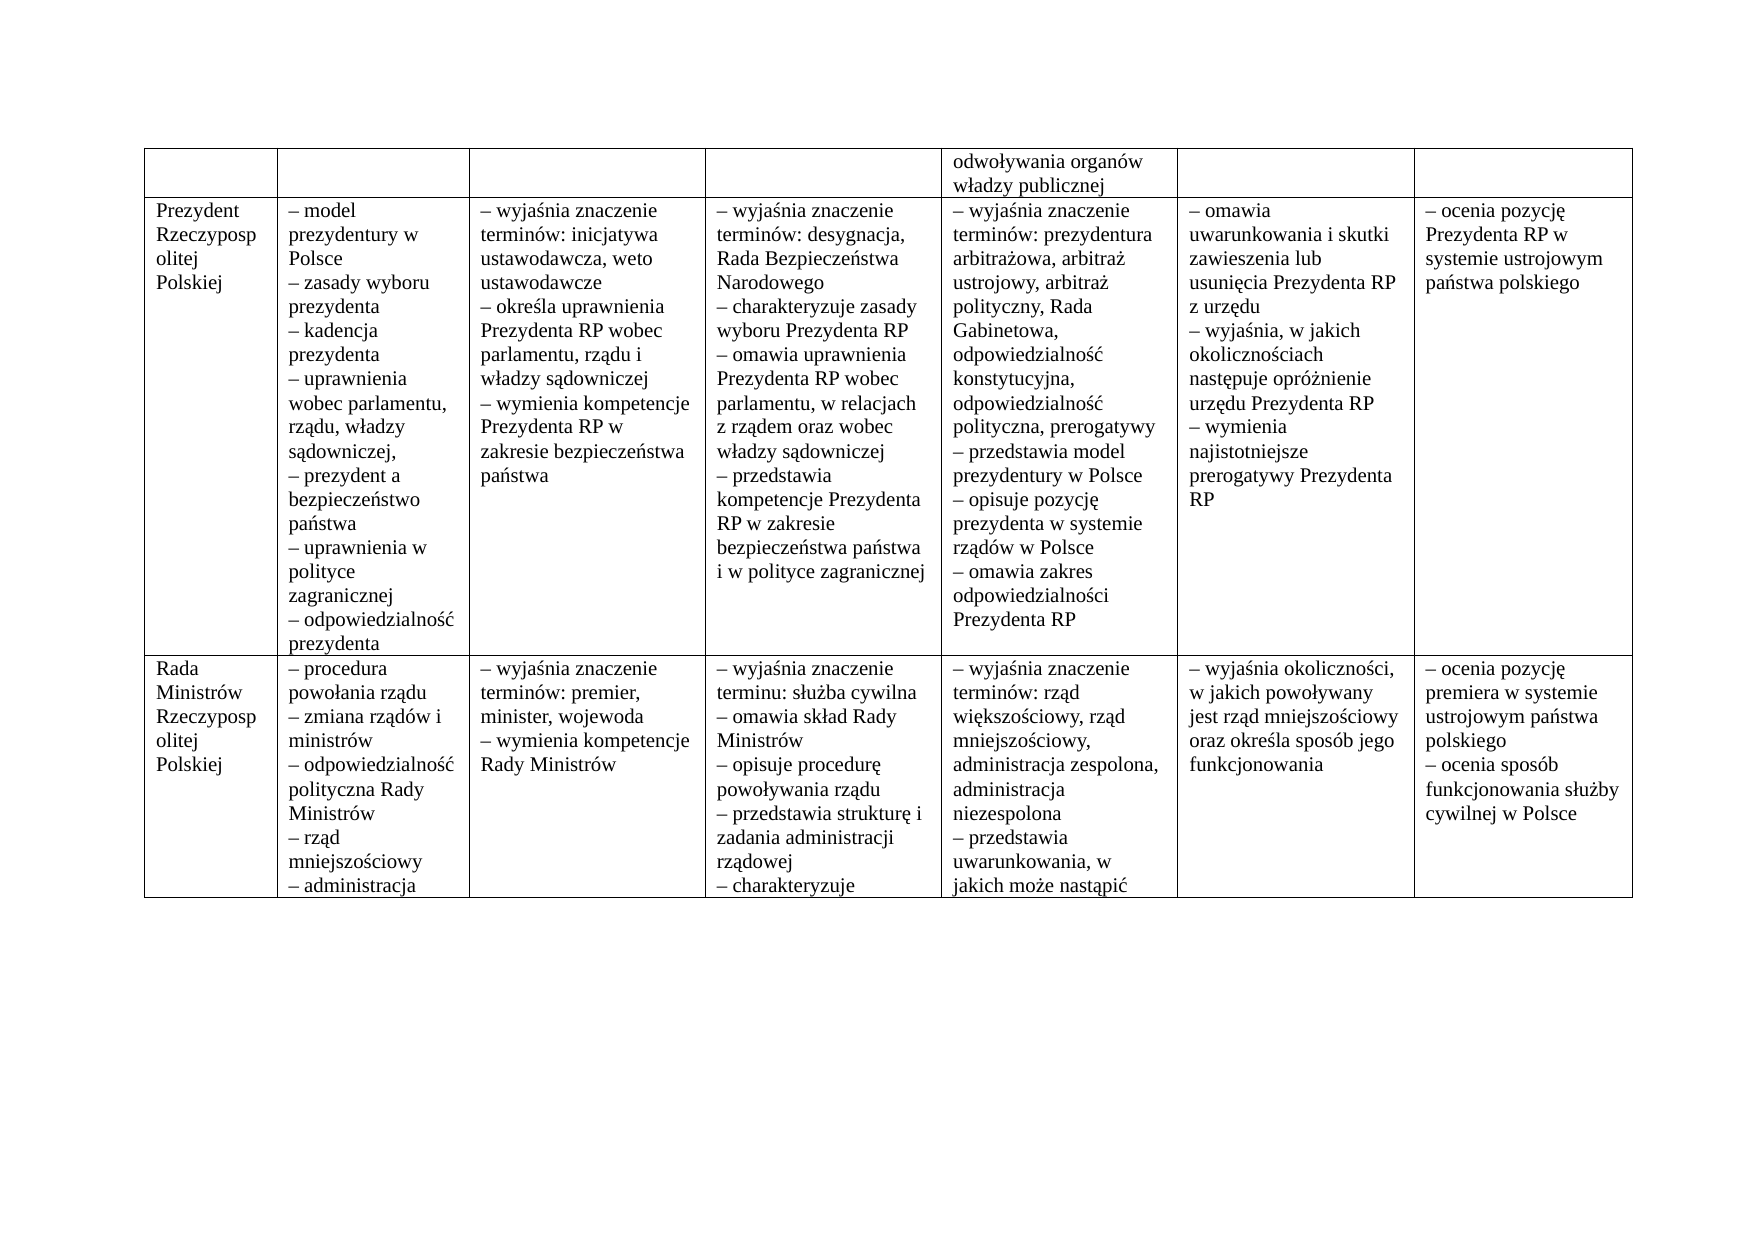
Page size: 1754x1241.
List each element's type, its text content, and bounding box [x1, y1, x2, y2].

table_cell [278, 149, 469, 197]
table_cell [706, 149, 941, 197]
table_cell – procedura powołania rządu – zmiana rządów i ministrów – odpowiedzialność polityczna Rady Ministrów – rząd mniejszościowy – administracja [278, 656, 469, 897]
table_cell – wyjaśnia okoliczności, w jakich powoływany jest rząd mniejszościowy oraz określa sposób jego funkcjonowania [1178, 656, 1414, 897]
table_cell odwoływania organów władzy publicznej [942, 149, 1177, 197]
table_cell – ocenia pozycję premiera w systemie ustrojowym państwa polskiego – ocenia sposób funkcjonowania służby cywilnej w Polsce [1415, 656, 1632, 897]
table_cell Prezydent Rzeczypospolitej Polskiej [145, 198, 277, 655]
table_cell [1178, 149, 1414, 197]
table_cell – wyjaśnia znaczenie terminów: rząd większościowy, rząd mniejszościowy, administracja zespolona, administracja niezespolona – przedstawia uwarunkowania, w jakich może nastąpić [942, 656, 1177, 897]
table_cell – ocenia pozycję Prezydenta RP w systemie ustrojowym państwa polskiego [1415, 198, 1632, 655]
table_cell – wyjaśnia znaczenie terminów: premier, minister, wojewoda – wymienia kompetencje Rady Ministrów [470, 656, 705, 897]
table_cell – wyjaśnia znaczenie terminów: desygnacja, Rada Bezpieczeństwa Narodowego – charakteryzuje zasady wyboru Prezydenta RP – omawia uprawnienia Prezydenta RP wobec parlamentu, w relacjach z rządem oraz wobec władzy sądowniczej – przedstawia kompetencje Prezydenta RP w zakresie bezpieczeństwa państwa i w polityce zagranicznej [706, 198, 941, 655]
table_cell [470, 149, 705, 197]
table_cell [145, 149, 277, 197]
table_cell – omawia uwarunkowania i skutki zawieszenia lub usunięcia Prezydenta RP z urzędu – wyjaśnia, w jakich okolicznościach następuje opróżnienie urzędu Prezydenta RP – wymienia najistotniejsze prerogatywy Prezydenta RP [1178, 198, 1414, 655]
table_cell Rada Ministrów Rzeczypospolitej Polskiej [145, 656, 277, 897]
table_cell – model prezydentury w Polsce – zasady wyboru prezydenta – kadencja prezydenta – uprawnienia wobec parlamentu, rządu, władzy sądowniczej, – prezydent a bezpieczeństwo państwa – uprawnienia w polityce zagranicznej – odpowiedzialność prezydenta [278, 198, 469, 655]
table_cell – wyjaśnia znaczenie terminów: inicjatywa ustawodawcza, weto ustawodawcze – określa uprawnienia Prezydenta RP wobec parlamentu, rządu i władzy sądowniczej – wymienia kompetencje Prezydenta RP w zakresie bezpieczeństwa państwa [470, 198, 705, 655]
table_cell – wyjaśnia znaczenie terminów: prezydentura arbitrażowa, arbitraż ustrojowy, arbitraż polityczny, Rada Gabinetowa, odpowiedzialność konstytucyjna, odpowiedzialność polityczna, prerogatywy – przedstawia model prezydentury w Polsce – opisuje pozycję prezydenta w systemie rządów w Polsce – omawia zakres odpowiedzialności Prezydenta RP [942, 198, 1177, 655]
table_cell – wyjaśnia znaczenie terminu: służba cywilna – omawia skład Rady Ministrów – opisuje procedurę powoływania rządu – przedstawia strukturę i zadania administracji rządowej – charakteryzuje [706, 656, 941, 897]
table_cell [1415, 149, 1632, 197]
